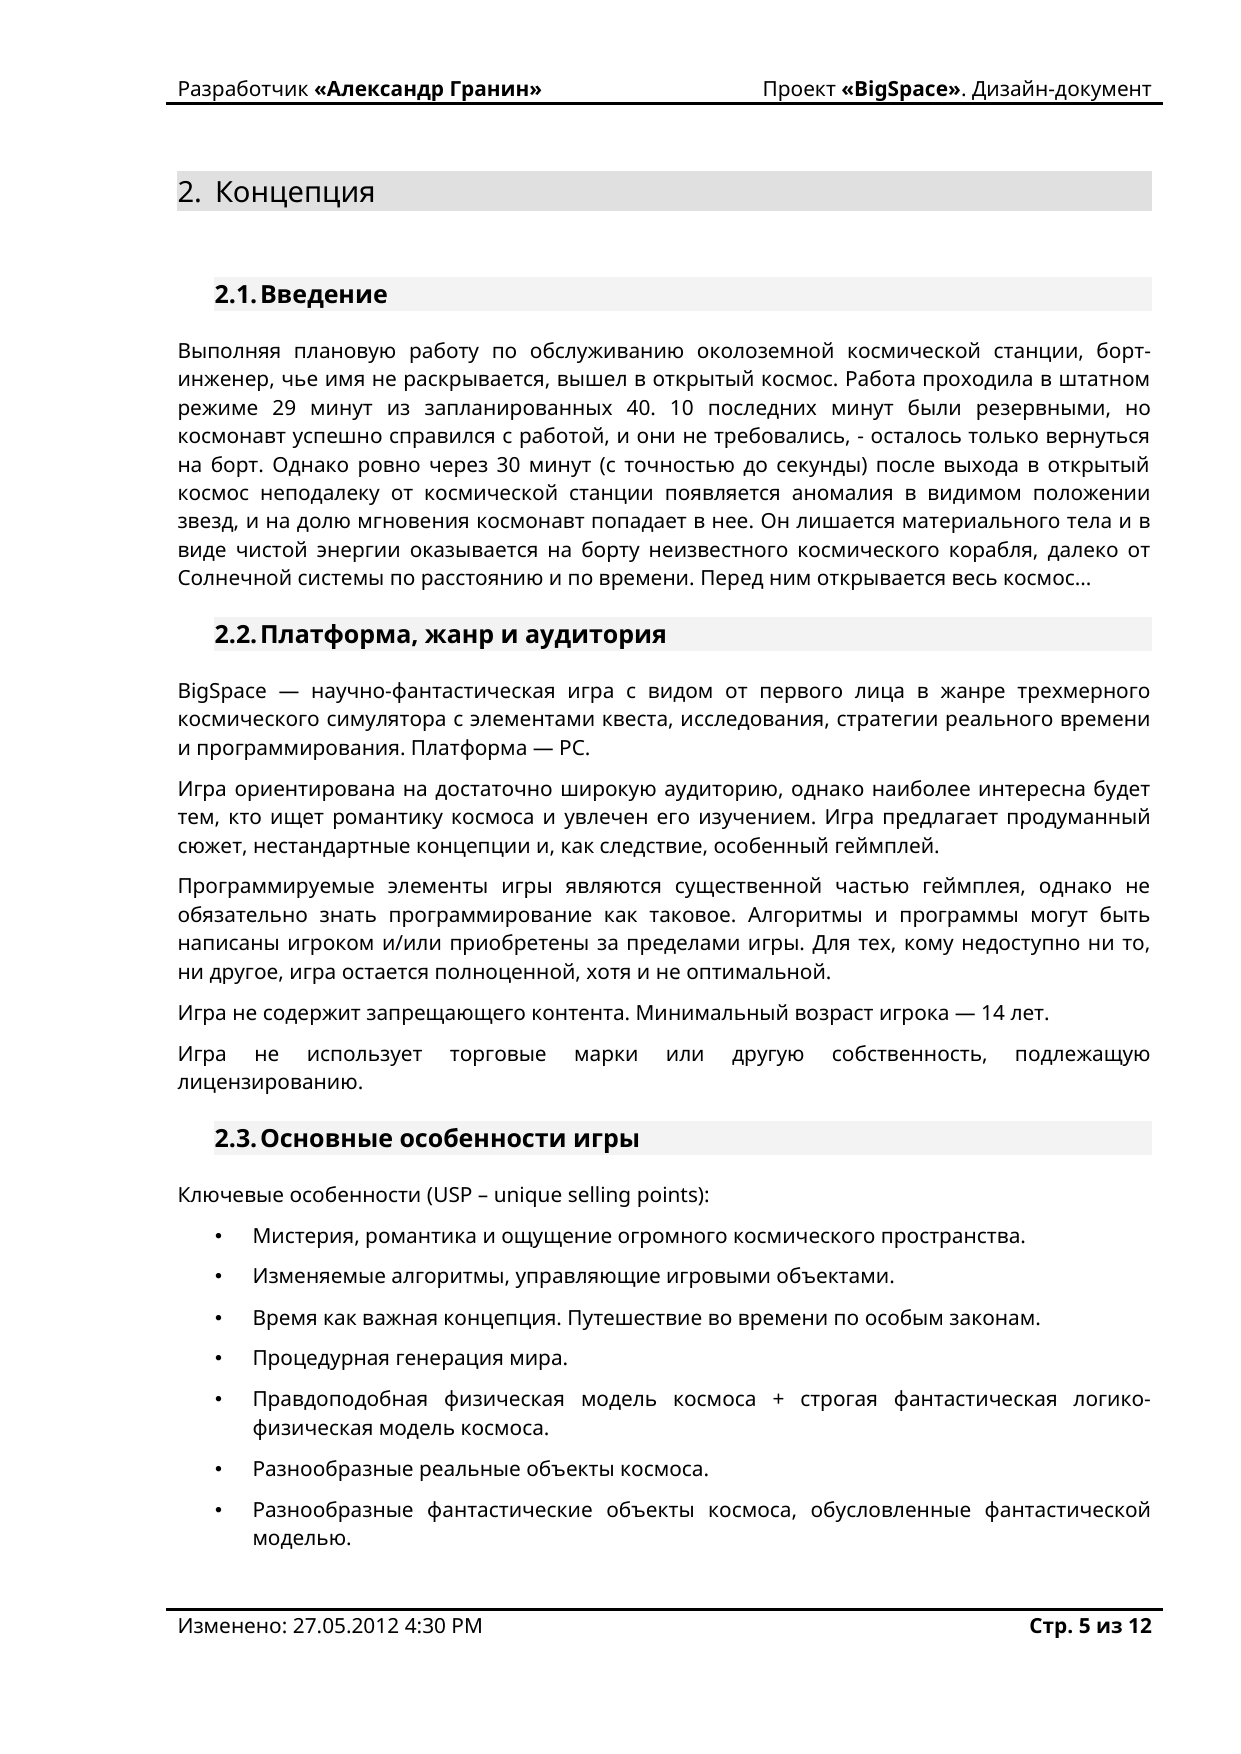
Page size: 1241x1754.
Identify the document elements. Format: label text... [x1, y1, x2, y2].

text Игра ориентирована на достаточно широкую аудиторию, однако наиболее интересна будет тем, кто ищет романтику космоса и увлечен его изучением. Игра предлагает продуманный сюжет, нестандартные концепции и, как следствие, особенный геймплей. [177, 774, 1152, 859]
list Правдоподобная физическая модель космоса + строгая фантастическая логико-физическая модель космоса. [215, 1384, 1152, 1441]
text Ключевые особенности (USP – unique selling points): [177, 1180, 1152, 1208]
list Процедурная генерация мира. [215, 1343, 1152, 1372]
list Изменяемые алгоритмы, управляющие игровыми объектами. [215, 1262, 1152, 1290]
list Разнообразные фантастические объекты космоса, обусловленные фантастической моделью. [215, 1495, 1152, 1552]
subtitle Введение [214, 277, 1152, 311]
text Программируемые элементы игры являются существенной частью геймплея, однако не обязательно знать программирование как таковое. Алгоритмы и программы могут быть написаны игроком и/или приобретены за пределами игры. Для тех, кому недоступно ни то, ни другое, игра остается полноценной, хотя и не оптимальной. [177, 872, 1152, 985]
subtitle Основные особенности игры [214, 1121, 1152, 1155]
text Игра не содержит запрещающего контента. Минимальный возраст игрока — 14 лет. [177, 998, 1152, 1026]
list Время как важная концепция. Путешествие во времени по особым законам. [215, 1303, 1152, 1331]
text BigSpace — научно-фантастическая игра с видом от первого лица в жанре трехмерного космического симулятора с элементами квеста, исследования, стратегии реального времени и программирования. Платформа — PC. [177, 676, 1152, 761]
list Разнообразные реальные объекты космоса. [215, 1454, 1152, 1482]
text Выполняя плановую работу по обслуживанию околоземной космической станции, борт-инженер, чье имя не раскрывается, вышел в открытый космос. Работа проходила в штатном режиме 29 минут из запланированных 40. 10 последних минут были резервными, но космонавт успешно справился с работой, и они не требовались, - осталось только вернуться на борт. Однако ровно через 30 минут (с точностью до секунды) после выхода в открытый космос неподалеку от космической станции появляется аномалия в видимом положении звезд, и на долю мгновения космонавт попадает в нее. Он лишается материального тела и в виде чистой энергии оказывается на борту неизвестного космического корабля, далеко от Солнечной системы по расстоянию и по времени. Перед ним открывается весь космос... [177, 336, 1152, 592]
text Игра не использует торговые марки или другую собственность, подлежащую лицензированию. [177, 1039, 1152, 1096]
subtitle Платформа, жанр и аудитория [214, 617, 1152, 651]
list Мистерия, романтика и ощущение огромного космического пространства. [215, 1221, 1152, 1249]
subtitle Концепция [177, 171, 1152, 211]
